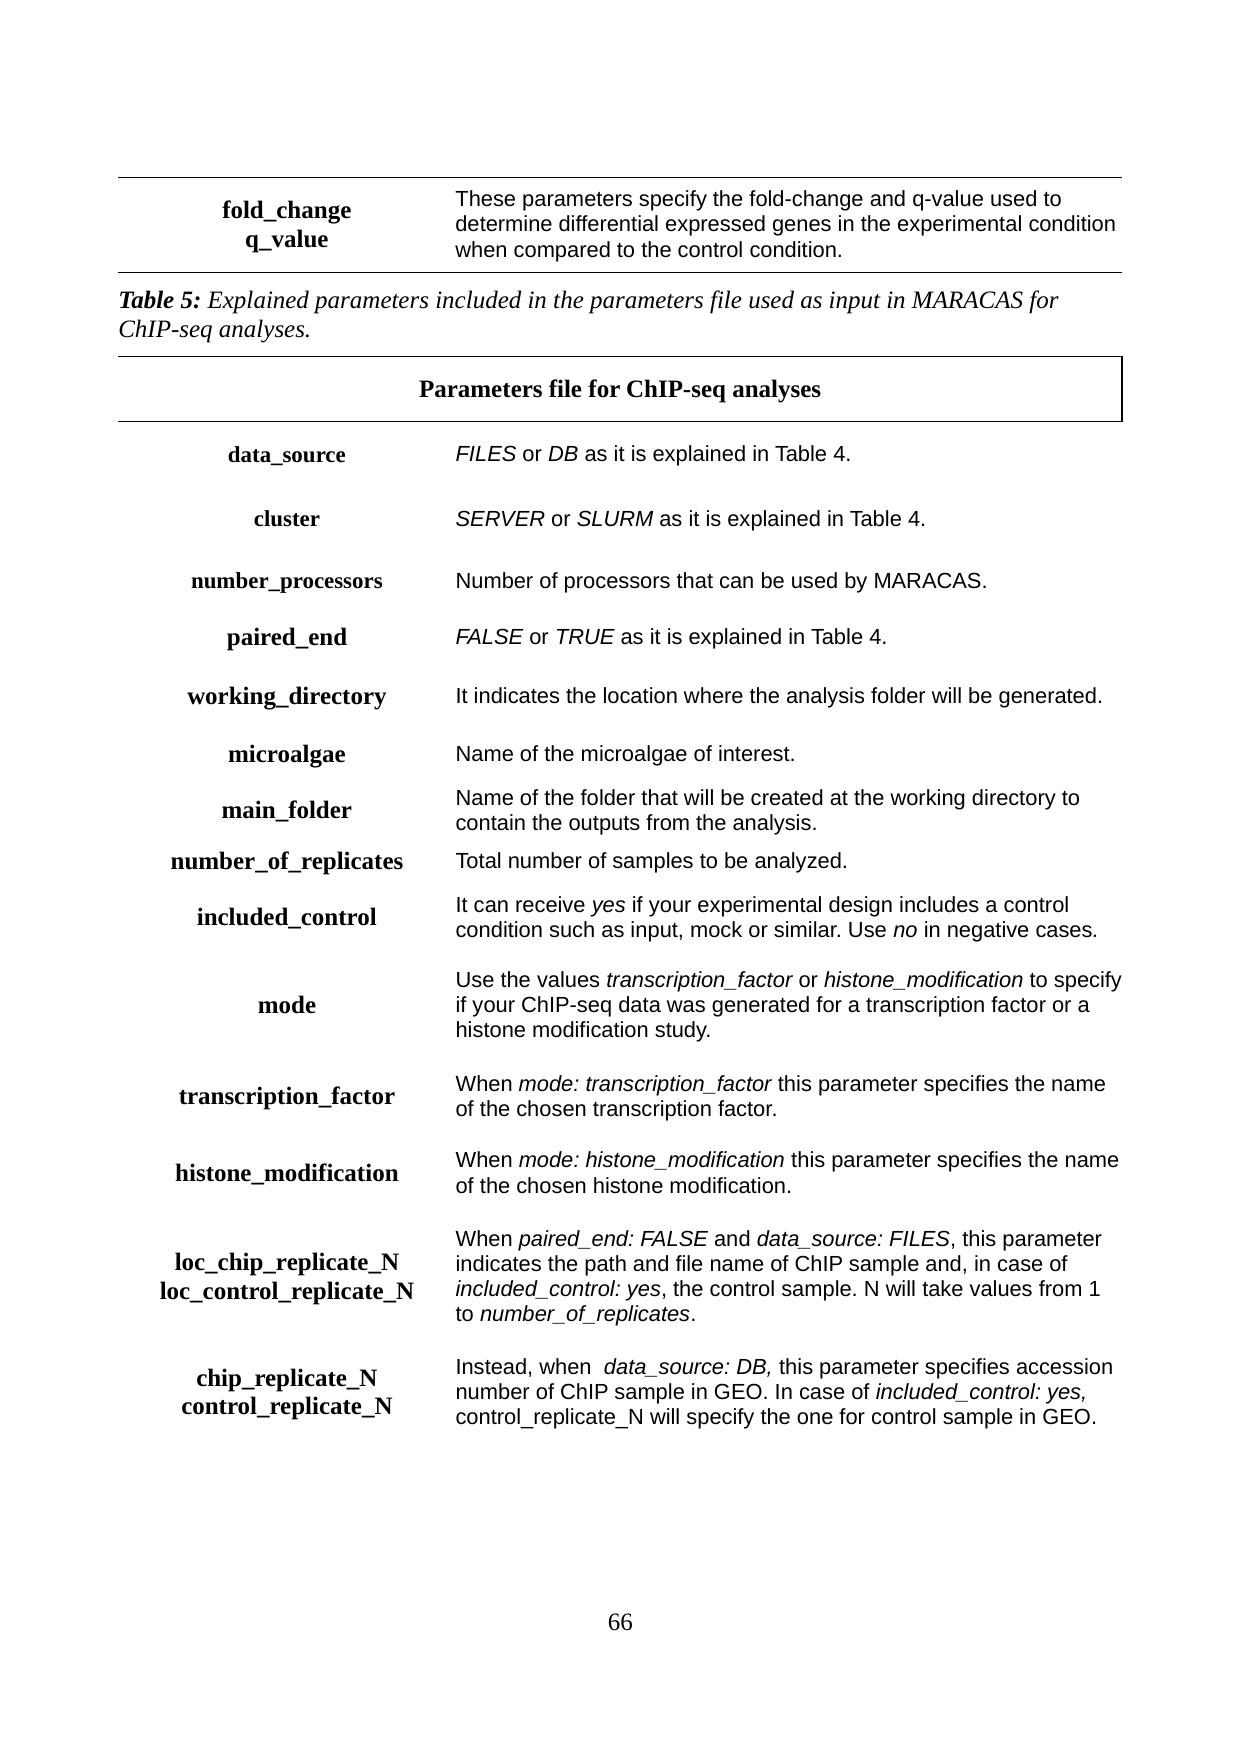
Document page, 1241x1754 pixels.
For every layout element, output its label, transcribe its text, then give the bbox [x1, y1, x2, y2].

table_cell Total number of samples to be analyzed. [455, 840, 1122, 882]
table_cell FILES or DB as it is explained in Table 4. [455, 422, 1122, 486]
table_cell When mode: transcription_factor this parameter specifies the name of the chosen transcription factor. [455, 1058, 1122, 1134]
table_cell It indicates the location where the analysis folder will be generated. [455, 663, 1122, 728]
table_cell microalgae [118, 728, 455, 780]
table_cell When paired_end: FALSE and data_source: FILES, this parameter indicates the path and file name of ChIP sample and, in case of included_control: yes, the control sample. N will take values from 1 to number_of_replicates. [455, 1211, 1122, 1341]
table_cell Name of the microalgae of interest. [455, 728, 1122, 780]
table_cell fold_change q_value [118, 178, 455, 271]
table_cell SERVER or SLURM as it is explained in Table 4. [455, 486, 1122, 551]
table_cell Name of the folder that will be created at the working directory to contain the outputs from the analysis. [455, 780, 1122, 840]
table_cell histone_modification [118, 1134, 455, 1211]
table_cell Use the values transcription_factor or histone_modification to specify if your ChIP-seq data was generated for a transcription factor or a histone modification study. [455, 952, 1122, 1057]
table_cell These parameters specify the fold-change and q-value used to determine differential expressed genes in the experimental condition when compared to the control condition. [455, 178, 1122, 271]
table_cell number_processors [118, 551, 455, 609]
table_cell mode [118, 952, 455, 1057]
table_cell Number of processors that can be used by MARACAS. [455, 551, 1122, 609]
table_cell Instead, when data_source: DB, this parameter specifies accession number of ChIP sample in GEO. In case of included_control: yes, control_replicate_N will specify the one for control sample in GEO. [455, 1341, 1122, 1442]
table_cell main_folder [118, 780, 455, 840]
table_cell number_of_replicates [118, 840, 455, 882]
table_cell It can receive yes if your experimental design includes a control condition such as input, mock or similar. Use no in negative cases. [455, 882, 1122, 952]
table_cell FALSE or TRUE as it is explained in Table 4. [455, 610, 1122, 663]
text Table 5: Explained parameters included in the parameters file used as input in MARACAS for ChIP-seq analyses. [118, 286, 1122, 343]
table_header Parameters file for ChIP-seq analyses [118, 357, 1121, 421]
table_cell transcription_factor [118, 1058, 455, 1134]
table_cell cluster [118, 486, 455, 551]
table_cell When mode: histone_modification this parameter specifies the name of the chosen histone modification. [455, 1134, 1122, 1211]
table_cell working_directory [118, 663, 455, 728]
table_cell paired_end [118, 610, 455, 663]
table_cell data_source [118, 422, 455, 486]
table_cell included_control [118, 882, 455, 952]
table_cell loc_chip_replicate_N loc_control_replicate_N [118, 1211, 455, 1341]
table_cell chip_replicate_N control_replicate_N [118, 1341, 455, 1442]
